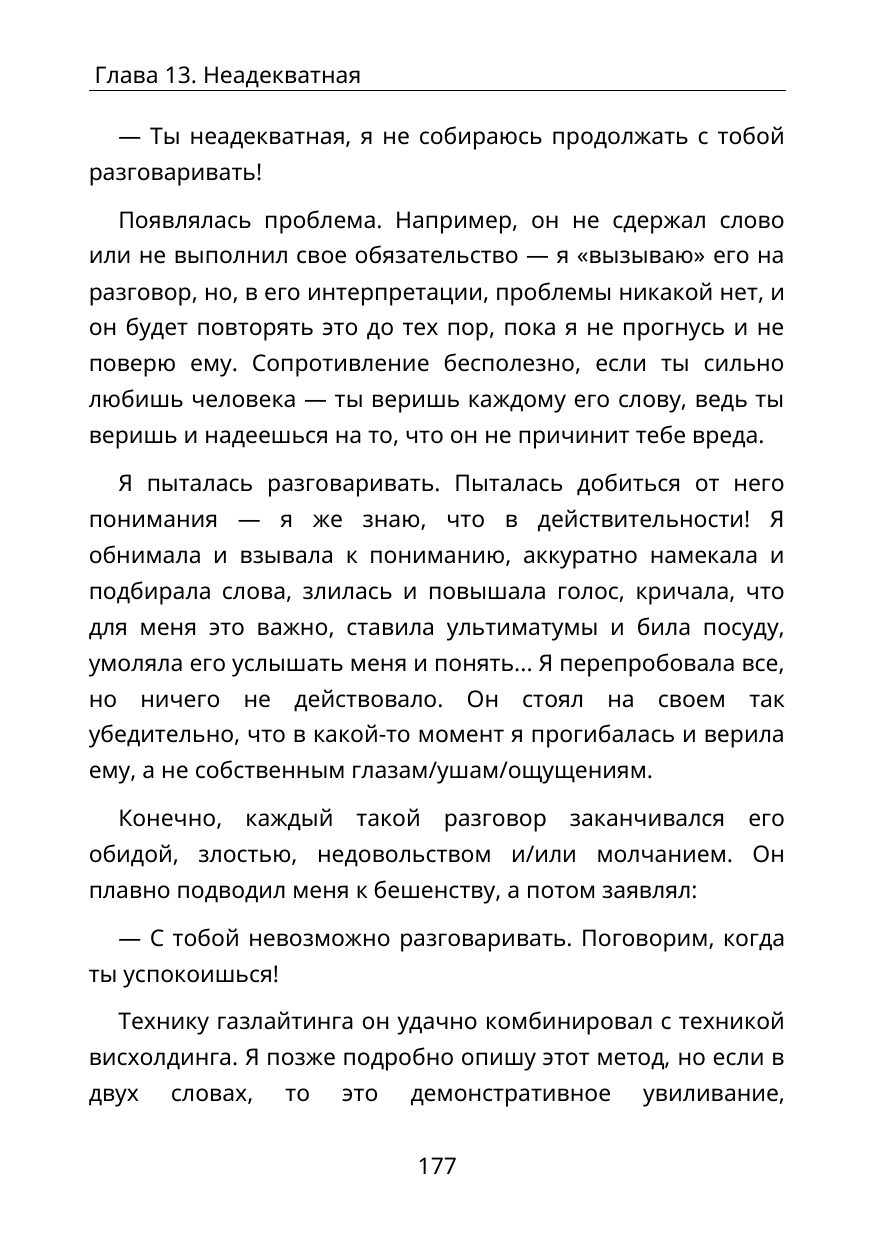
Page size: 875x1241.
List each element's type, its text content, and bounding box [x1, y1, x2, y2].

text Конечно, каждый такой разговор заканчивался его обидой, злостью, недовольством и/или молчанием. Он плавно подводил меня к бешенству, а потом заявлял: [88, 802, 786, 905]
text Технику газлайтинга он удачно комбинировал с техникой висхолдинга. Я позже подробно опишу этот метод, но если в двух словах, то это демонстративное увиливание, [88, 1005, 786, 1108]
text Я пыталась разговаривать. Пыталась добиться от него понимания — я же знаю, что в действительности! Я обнимала и взывала к пониманию, аккуратно намекала и подбирала слова, злилась и повышала голос, кричала, что для меня это важно, ставила ультиматумы и била посуду, умоляла его услышать меня и понять... Я перепробовала все, но ничего не действовало. Он стоял на своем так убедительно, что в какой-то момент я прогибалась и верила ему, а не собственным глазам/ушам/ощущениям. [88, 467, 786, 786]
text — С тобой невозможно разговаривать. Поговорим, когда ты успокоишься! [88, 922, 786, 989]
text — Ты неадекватная, я не собираюсь продолжать с тобой разговаривать! [88, 120, 786, 187]
text Появлялась проблема. Например, он не сдержал слово или не выполнил свое обязательство — я «вызываю» его на разговор, но, в его интерпретации, проблемы никакой нет, и он будет повторять это до тех пор, пока я не прогнусь и не поверю ему. Сопротивление бесполезно, если ты сильно любишь человека — ты веришь каждому его слову, ведь ты веришь и надеешься на то, что он не причинит тебе вреда. [88, 203, 786, 450]
